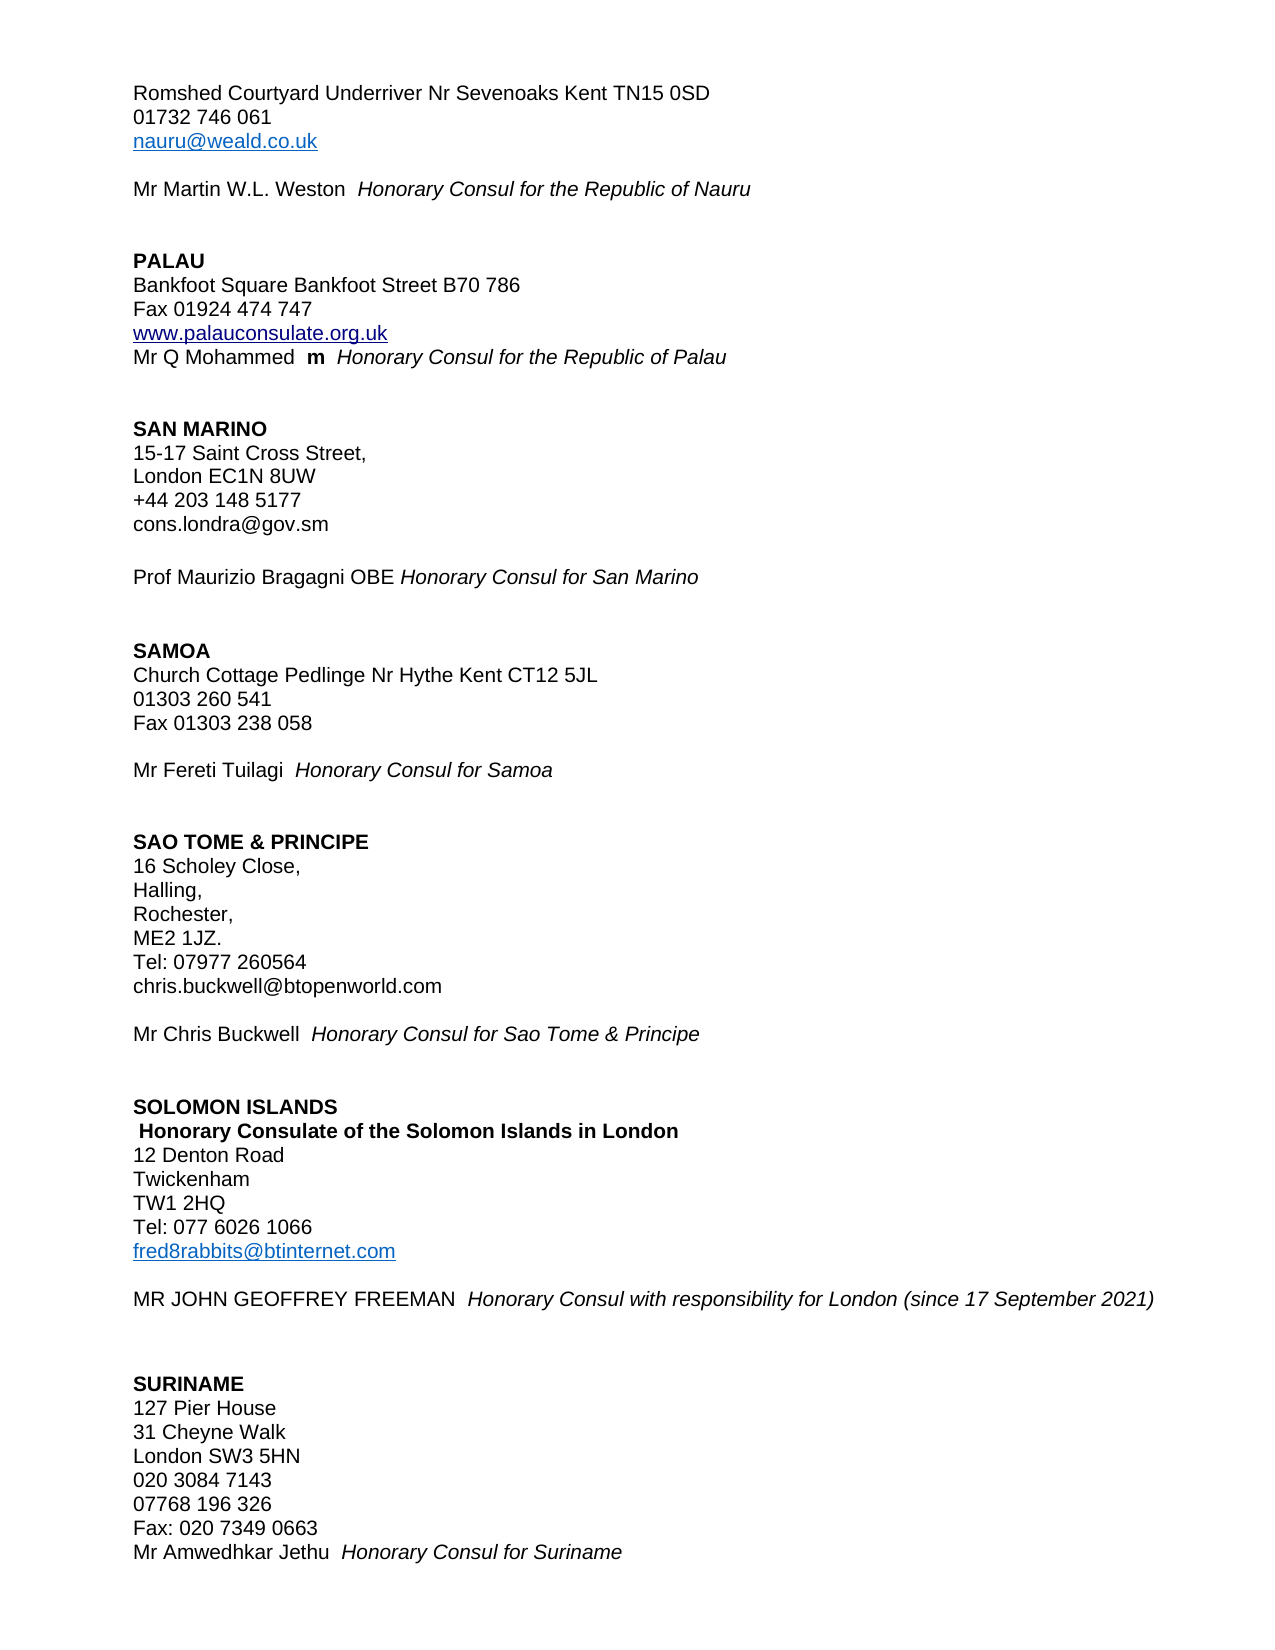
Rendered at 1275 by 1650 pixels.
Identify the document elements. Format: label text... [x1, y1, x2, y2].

text PALAU [133, 249, 1181, 273]
text Mr Chris Buckwell Honorary Consul for Sao Tome & Principe [133, 1022, 1181, 1046]
text nauru@weald.co.uk [133, 129, 1181, 153]
subtitle SAO TOME & PRINCIPE [133, 830, 1181, 854]
text 16 Scholey Close, [133, 854, 1181, 878]
text +44 203 148 5177 [133, 488, 1181, 512]
text Romshed Courtyard Underriver Nr Sevenoaks Kent TN15 0SD [133, 81, 1181, 105]
text TW1 2HQ [133, 1191, 1181, 1215]
text Fax: 020 7349 0663 [133, 1516, 1181, 1539]
text 020 3084 7143 [133, 1468, 1181, 1492]
text Prof Maurizio Bragagni OBE Honorary Consul for San Marino [133, 560, 1181, 591]
text Bankfoot Square Bankfoot Street B70 786 [133, 273, 1181, 297]
text 01303 260 541 [133, 686, 1181, 710]
text Rochester, [133, 902, 1181, 926]
text Halling, [133, 878, 1181, 902]
text London SW3 5HN [133, 1444, 1181, 1468]
text Tel: 07977 260564 [133, 950, 1181, 974]
subtitle SAMOA [133, 638, 1181, 662]
text Fax 01303 238 058 [133, 710, 1181, 734]
text www.palauconsulate.org.uk [133, 321, 1181, 344]
text Tel: 077 6026 1066 [133, 1215, 1181, 1239]
text SOLOMON ISLANDS [133, 1095, 1181, 1119]
text ME2 1JZ. [133, 926, 1181, 950]
text MR JOHN GEOFFREY FREEMAN Honorary Consul with responsibility for London (since 17 September 2021) [133, 1287, 1181, 1311]
text 127 Pier House [133, 1396, 1181, 1420]
text Mr Fereti Tuilagi Honorary Consul for Samoa [133, 758, 1181, 782]
text Church Cottage Pedlinge Nr Hythe Kent CT12 5JL [133, 662, 1181, 686]
text London EC1N 8UW [133, 464, 1181, 488]
text chris.buckwell@btopenworld.com [133, 974, 1181, 998]
text 31 Cheyne Walk [133, 1420, 1181, 1444]
text Fax 01924 474 747 [133, 297, 1181, 321]
text Mr Q Mohammed m Honorary Consul for the Republic of Palau [133, 344, 1181, 368]
text 15-17 Saint Cross Street, [133, 440, 1181, 464]
text 12 Denton Road [133, 1143, 1181, 1167]
subtitle SAN MARINO [133, 416, 1181, 440]
text fred8rabbits@btinternet.com [133, 1239, 1181, 1263]
text Mr Martin W.L. Weston Honorary Consul for the Republic of Nauru [133, 177, 1181, 201]
text 07768 196 326 [133, 1492, 1181, 1516]
text Twickenham [133, 1167, 1181, 1191]
subtitle SURINAME [133, 1372, 1181, 1396]
text 01732 746 061 [133, 105, 1181, 129]
text Honorary Consulate of the Solomon Islands in London [133, 1119, 1181, 1143]
text Mr Amwedhkar Jethu Honorary Consul for Suriname [133, 1539, 1181, 1563]
text cons.londra@gov.sm [133, 512, 1181, 536]
